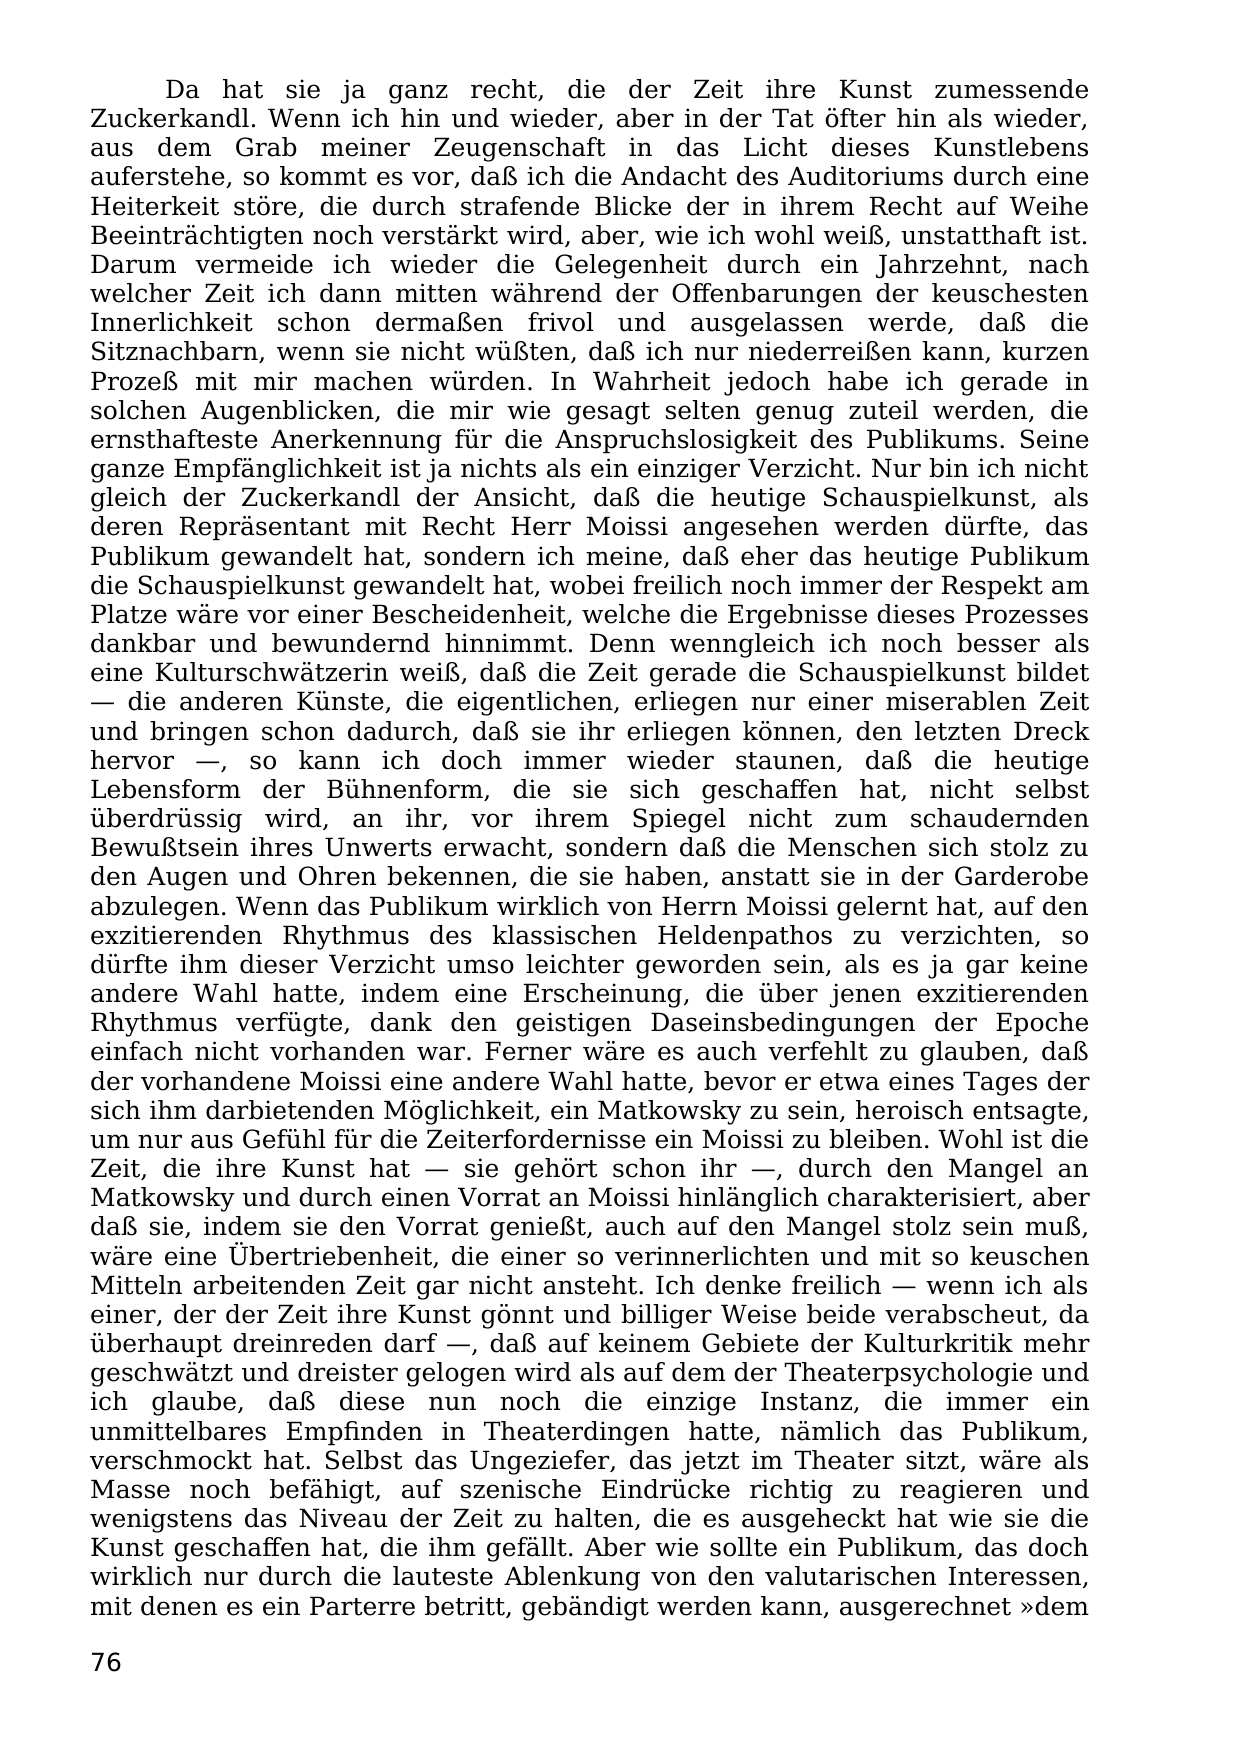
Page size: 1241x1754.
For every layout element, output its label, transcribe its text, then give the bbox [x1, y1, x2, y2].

text Da hat sie ja ganz recht, die der Zeit ihre Kunst zumessende Zuckerkandl. Wenn ich hin und wieder, aber in der Tat öfter hin als wieder, aus dem Grab meiner Zeugenschaft in das Licht dieses Kunstlebens auferstehe, so kommt es vor, daß ich die Andacht des Auditoriums durch eine Heiterkeit störe, die durch strafende Blicke der in ihrem Recht auf Weihe Beeinträchtigten noch verstärkt wird, aber, wie ich wohl weiß, unstatthaft ist. Darum vermeide ich wieder die Gelegenheit durch ein Jahrzehnt, nach welcher Zeit ich dann mitten während der Offenbarungen der keuschesten Innerlichkeit schon dermaßen frivol und ausgelassen werde, daß die Sitznachbarn, wenn sie nicht wüßten, daß ich nur niederreißen kann, kurzen Prozeß mit mir machen würden. In Wahrheit jedoch habe ich gerade in solchen Augenblicken, die mir wie gesagt selten genug zuteil werden, die ernsthafteste Anerkennung für die Anspruchslosigkeit des Publikums. Seine ganze Empfänglichkeit ist ja nichts als ein einziger Verzicht. Nur bin ich nicht gleich der Zuckerkandl der Ansicht, daß die heutige Schauspielkunst, als deren Repräsentant mit Recht Herr Moissi angesehen werden dürfte, das Publikum gewandelt hat, sondern ich meine, daß eher das heutige Publikum die Schauspielkunst gewandelt hat, wobei freilich noch immer der Respekt am Platze wäre vor einer Bescheidenheit, welche die Ergebnisse dieses Prozesses dankbar und bewundernd hinnimmt. Denn wenngleich ich noch besser als eine Kulturschwätzerin weiß, daß die Zeit gerade die Schauspielkunst bildet — die anderen Künste, die eigentlichen, erliegen nur einer miserablen Zeit und bringen schon dadurch, daß sie ihr erliegen können, den letzten Dreck hervor —, so kann ich doch immer wieder staunen, daß die heutige Lebensform der Bühnenform, die sie sich geschaffen hat, nicht selbst überdrüssig wird, an ihr, vor ihrem Spiegel nicht zum schaudernden Bewußtsein ihres Unwerts erwacht, sondern daß die Menschen sich stolz zu den Augen und Ohren bekennen, die sie haben, anstatt sie in der Garderobe abzulegen. Wenn das Publikum wirklich von Herrn Moissi gelernt hat, auf den exzitierenden Rhythmus des klassischen Heldenpathos zu verzichten, so dürfte ihm dieser Verzicht umso leichter geworden sein, als es ja gar keine andere Wahl hatte, indem eine Erscheinung, die über jenen exzitierenden Rhythmus verfügte, dank den geistigen Daseinsbedingungen der Epoche einfach nicht vorhanden war. Ferner wäre es auch verfehlt zu glauben, daß der vorhandene Moissi eine andere Wahl hatte, bevor er etwa eines Tages der sich ihm darbietenden Möglichkeit, ein Matkowsky zu sein, heroisch entsagte, um nur aus Gefühl für die Zeiterfordernisse ein Moissi zu bleiben. Wohl ist die Zeit, die ihre Kunst hat — sie gehört schon ihr —, durch den Mangel an Matkowsky und durch einen Vorrat an Moissi hinlänglich charakterisiert, aber daß sie, indem sie den Vorrat genießt, auch auf den Mangel stolz sein muß, wäre eine Übertriebenheit, die einer so verinnerlichten und mit so keuschen Mitteln arbeitenden Zeit gar nicht ansteht. Ich denke freilich — wenn ich als einer, der der Zeit ihre Kunst gönnt und billiger Weise beide verabscheut, da überhaupt dreinreden darf —, daß auf keinem Gebiete der Kulturkritik mehr geschwätzt und dreister gelogen wird als auf dem der Theaterpsychologie und ich glaube, daß diese nun noch die einzige Instanz, die immer ein unmittelbares Empfinden in Theaterdingen hatte, nämlich das Publikum, verschmockt hat. Selbst das Ungeziefer, das jetzt im Theater sitzt, wäre als Masse noch befähigt, auf szenische Eindrücke richtig zu reagieren und wenigstens das Niveau der Zeit zu halten, die es ausgeheckt hat wie sie die Kunst geschaffen hat, die ihm gefällt. Aber wie sollte ein Publikum, das doch wirklich nur durch die lauteste Ablenkung von den valutarischen Interessen, mit denen es ein Parterre betritt, gebändigt werden kann, ausgerechnet »dem [90, 75, 1091, 1621]
